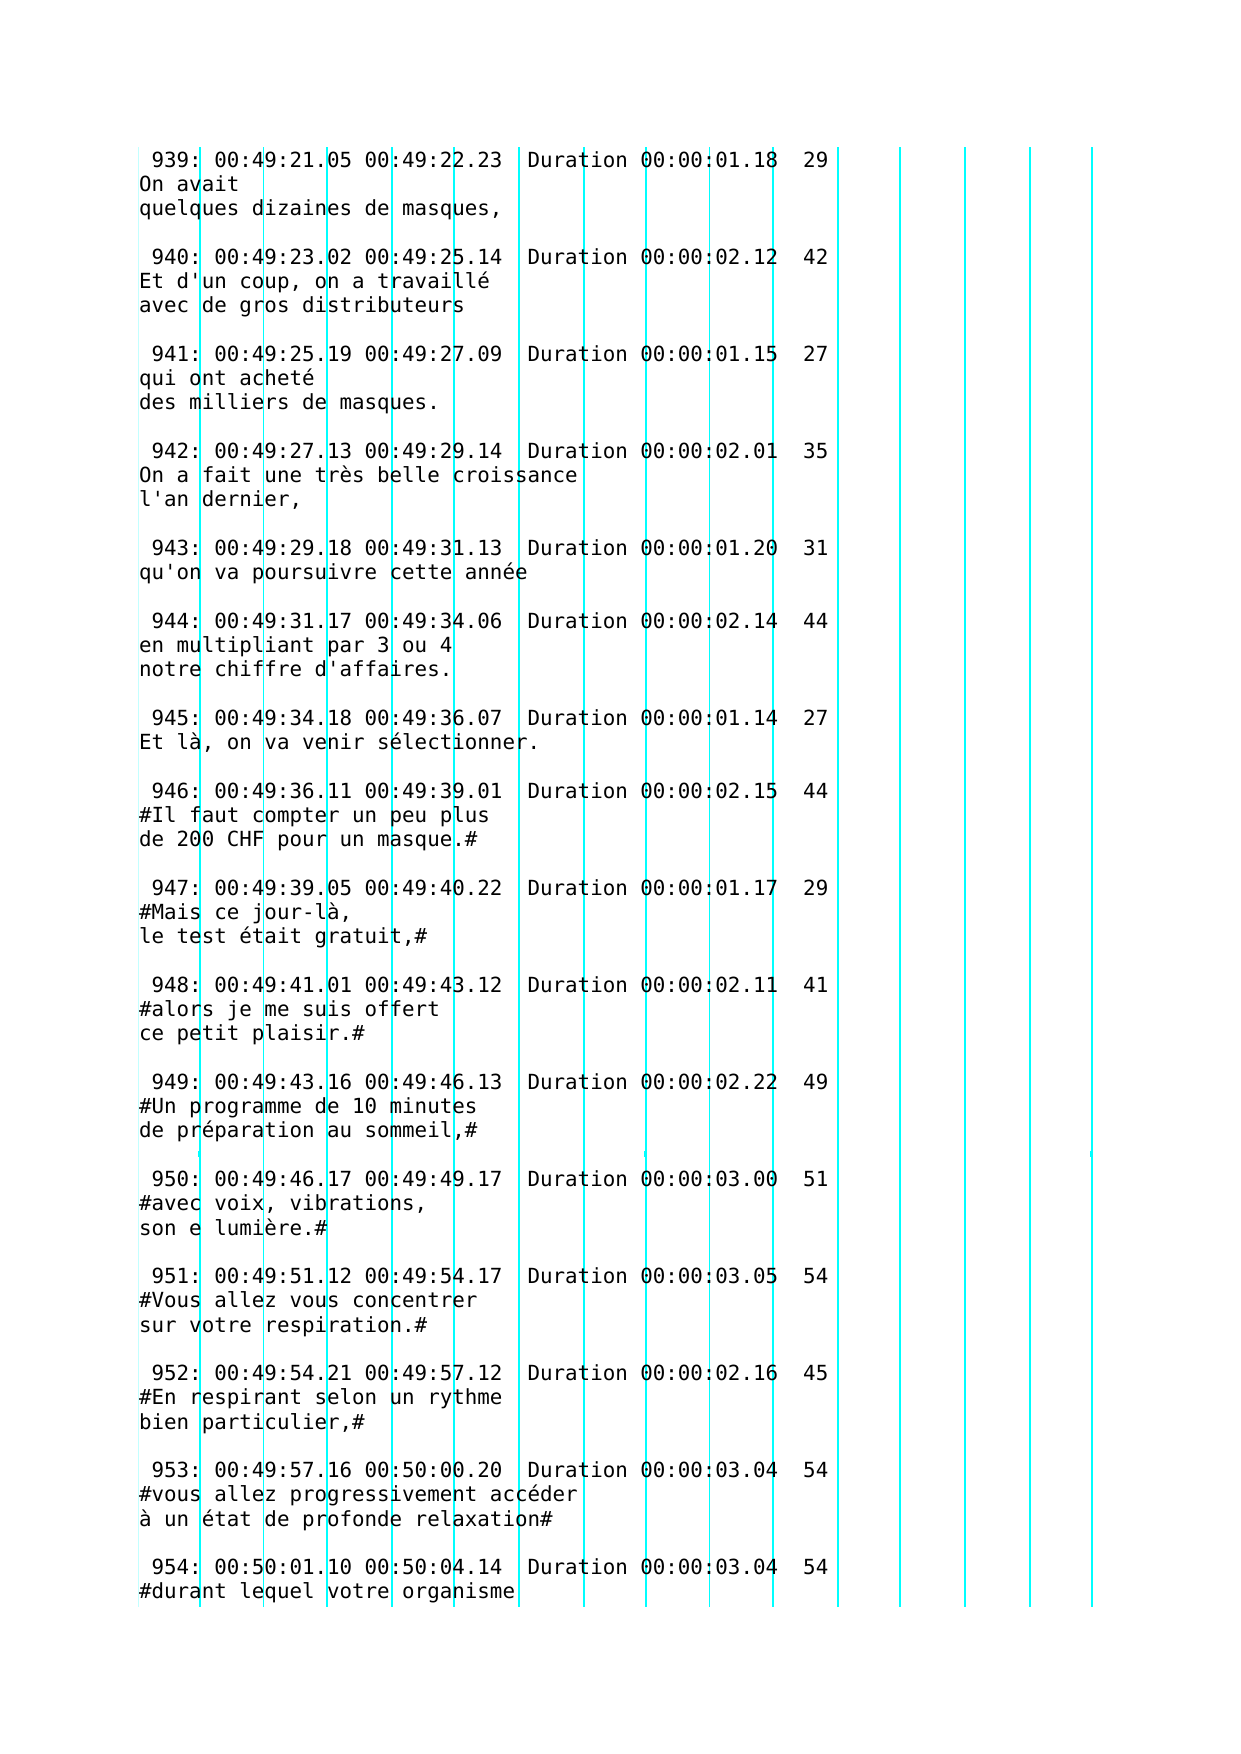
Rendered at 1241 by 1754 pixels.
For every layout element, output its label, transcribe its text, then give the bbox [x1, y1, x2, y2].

text à un état de profonde relaxation# [139, 1507, 1101, 1531]
text 954: 00:50:01.10 00:50:04.14 Duration 00:00:03.04 54 [139, 1555, 1101, 1579]
text 945: 00:49:34.18 00:49:36.07 Duration 00:00:01.14 27 [139, 706, 1101, 730]
text 953: 00:49:57.16 00:50:00.20 Duration 00:00:03.04 54 [139, 1458, 1101, 1482]
text l'an dernier, [139, 487, 1101, 512]
text 943: 00:49:29.18 00:49:31.13 Duration 00:00:01.20 31 [139, 536, 1101, 560]
text On a fait une très belle croissance [139, 463, 1101, 487]
text en multipliant par 3 ou 4 [139, 633, 1101, 657]
text 951: 00:49:51.12 00:49:54.17 Duration 00:00:03.05 54 [139, 1264, 1101, 1288]
text sur votre respiration.# [139, 1313, 1101, 1337]
text #Il faut compter un peu plus [139, 803, 1101, 827]
text son e lumière.# [139, 1216, 1101, 1240]
text Et là, on va venir sélectionner. [139, 730, 1101, 754]
text Et d'un coup, on a travaillé [139, 269, 1101, 293]
text 947: 00:49:39.05 00:49:40.22 Duration 00:00:01.17 29 [139, 876, 1101, 900]
text notre chiffre d'affaires. [139, 657, 1101, 682]
text des milliers de masques. [139, 390, 1101, 414]
text #Un programme de 10 minutes [139, 1094, 1101, 1118]
text 942: 00:49:27.13 00:49:29.14 Duration 00:00:02.01 35 [139, 439, 1101, 463]
text #avec voix, vibrations, [139, 1191, 1101, 1216]
text ce petit plaisir.# [139, 1021, 1101, 1046]
text bien particulier,# [139, 1410, 1101, 1434]
text #durant lequel votre organisme [139, 1579, 1101, 1604]
text 949: 00:49:43.16 00:49:46.13 Duration 00:00:02.22 49 [139, 1070, 1101, 1094]
text qu'on va poursuivre cette année [139, 560, 1101, 584]
text #Mais ce jour-là, [139, 900, 1101, 924]
text #En respirant selon un rythme [139, 1385, 1101, 1410]
text 940: 00:49:23.02 00:49:25.14 Duration 00:00:02.12 42 [139, 245, 1101, 269]
text 946: 00:49:36.11 00:49:39.01 Duration 00:00:02.15 44 [139, 779, 1101, 803]
text quelques dizaines de masques, [139, 196, 1101, 220]
text le test était gratuit,# [139, 924, 1101, 948]
text de préparation au sommeil,# [139, 1118, 1101, 1143]
text de 200 CHF pour un masque.# [139, 827, 1101, 851]
text 948: 00:49:41.01 00:49:43.12 Duration 00:00:02.11 41 [139, 973, 1101, 997]
text #vous allez progressivement accéder [139, 1482, 1101, 1507]
text 941: 00:49:25.19 00:49:27.09 Duration 00:00:01.15 27 [139, 342, 1101, 366]
text #alors je me suis offert [139, 997, 1101, 1021]
text 950: 00:49:46.17 00:49:49.17 Duration 00:00:03.00 51 [139, 1167, 1101, 1191]
picture [138, 147, 1102, 1607]
text avec de gros distributeurs [139, 293, 1101, 317]
text 939: 00:49:21.05 00:49:22.23 Duration 00:00:01.18 29 [139, 148, 1101, 172]
text 944: 00:49:31.17 00:49:34.06 Duration 00:00:02.14 44 [139, 609, 1101, 633]
text On avait [139, 172, 1101, 196]
text qui ont acheté [139, 366, 1101, 390]
text #Vous allez vous concentrer [139, 1288, 1101, 1313]
text 952: 00:49:54.21 00:49:57.12 Duration 00:00:02.16 45 [139, 1361, 1101, 1385]
